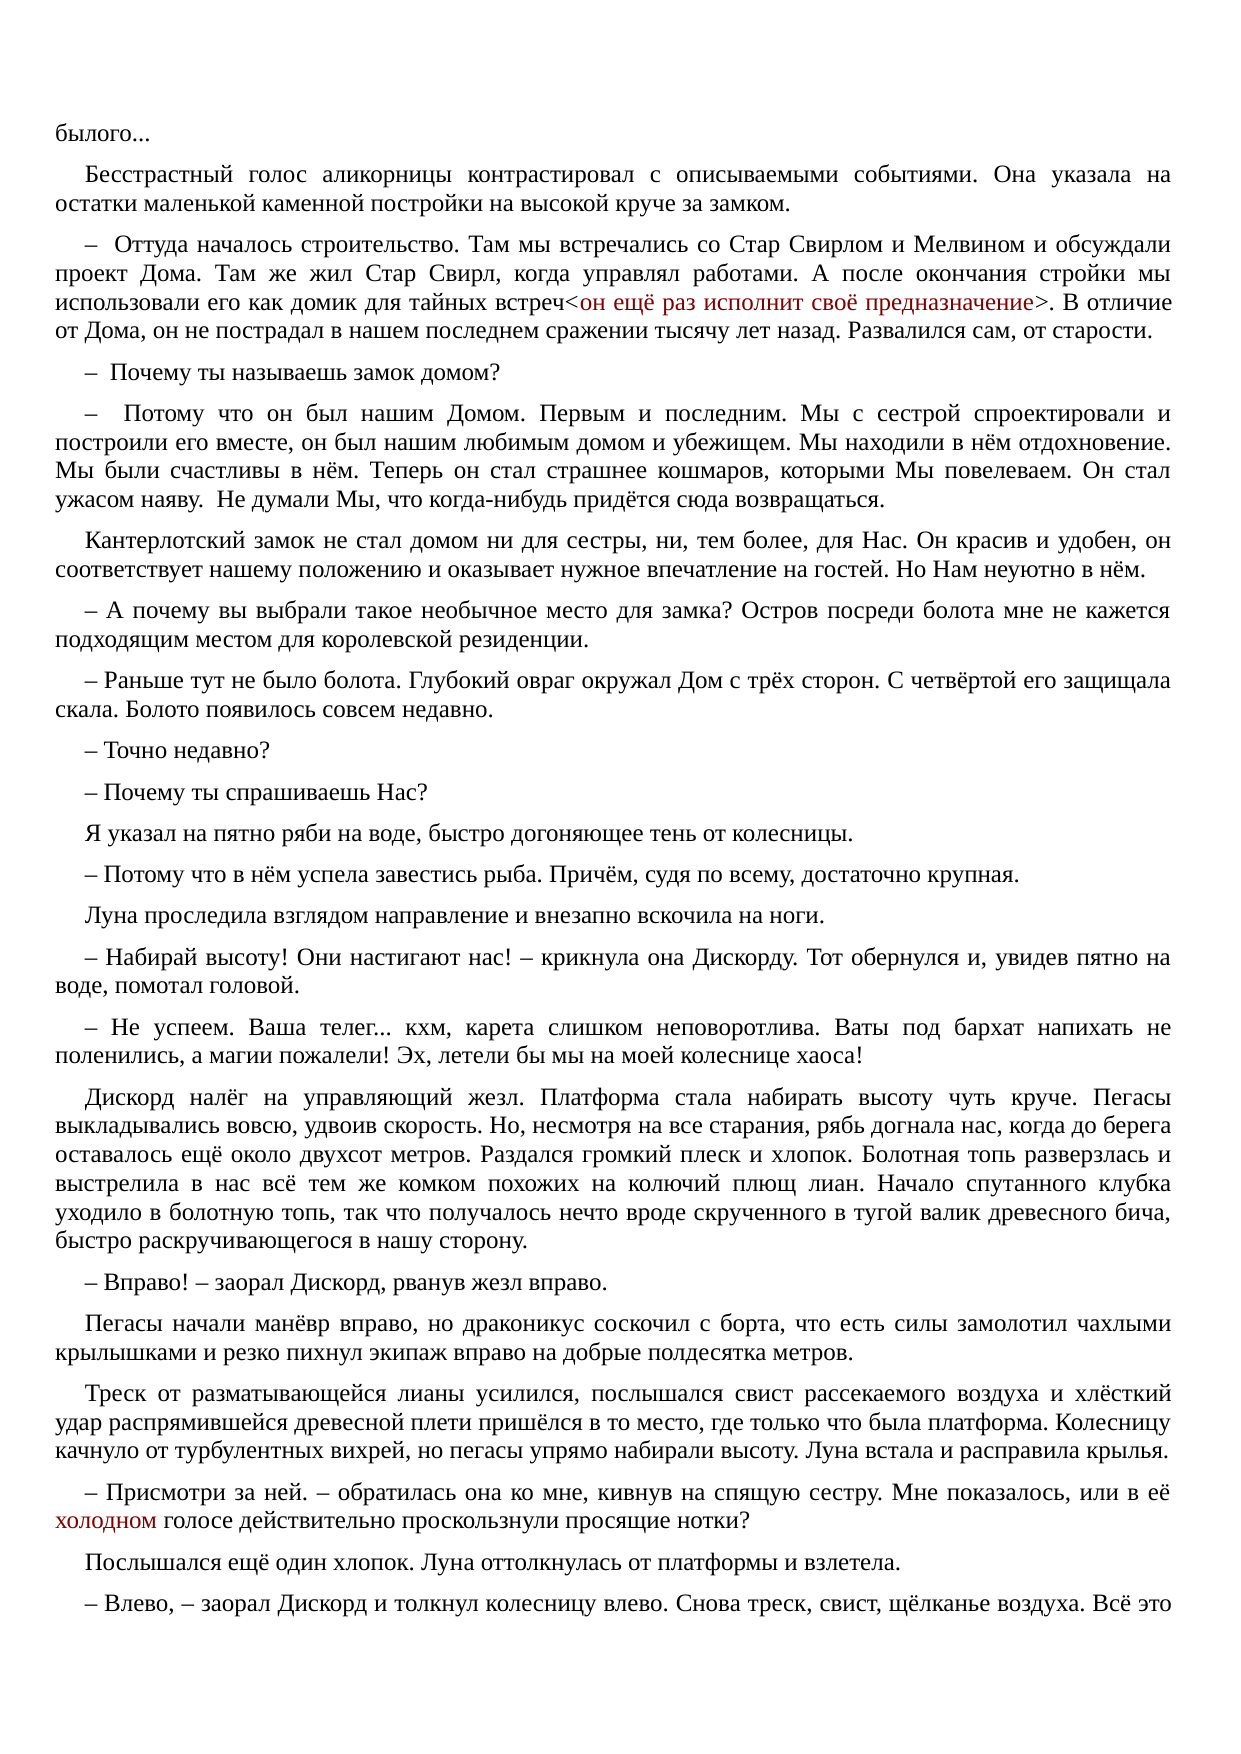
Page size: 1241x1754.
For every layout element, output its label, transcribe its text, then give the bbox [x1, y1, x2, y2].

text Пегасы начали манёвр вправо, но драконикус соскочил с борта, что есть силы замолотил чахлыми крылышками и резко пихнул экипаж вправо на добрые полдесятка метров. [55, 1308, 1172, 1366]
text – Почему ты спрашиваешь Нас? [55, 777, 1172, 806]
text – Присмотри за ней. – обратилась она ко мне, кивнув на спящую сестру. Мне показалось, или в её холодном голосе действительно проскользнули просящие нотки? [55, 1477, 1172, 1534]
text былого... [55, 118, 1172, 147]
text – Оттуда началось строительство. Там мы встречались со Стар Свирлом и Мелвином и обсуждали проект Дома. Там же жил Стар Свирл, когда управлял работами. А после окончания стройки мы использовали его как домик для тайных встреч<он ещё раз исполнит своё предназначение>. В отличие от Дома, он не пострадал в нашем последнем сражении тысячу лет назад. Развалился сам, от старости. [55, 229, 1172, 344]
text Дискорд налёг на управляющий жезл. Платформа стала набирать высоту чуть круче. Пегасы выкладывались вовсю, удвоив скорость. Но, несмотря на все старания, рябь догнала нас, когда до берега оставалось ещё около двухсот метров. Раздался громкий плеск и хлопок. Болотная топь разверзлась и выстрелила в нас всё тем же комком похожих на колючий плющ лиан. Начало спутанного клубка уходило в болотную топь, так что получалось нечто вроде скрученного в тугой валик древесного бича, быстро раскручивающегося в нашу сторону. [55, 1082, 1172, 1254]
text – Потому что он был нашим Домом. Первым и последним. Мы с сестрой спроектировали и построили его вместе, он был нашим любимым домом и убежищем. Мы находили в нём отдохновение. Мы были счастливы в нём. Теперь он стал страшнее кошмаров, которыми Мы повелеваем. Он стал ужасом наяву. Не думали Мы, что когда-нибудь придётся сюда возвращаться. [55, 398, 1172, 513]
text – Набирай высоту! Они настигают нас! – крикнула она Дискорду. Тот обернулся и, увидев пятно на воде, помотал головой. [55, 942, 1172, 999]
text Я указал на пятно ряби на воде, быстро догоняющее тень от колесницы. [55, 818, 1172, 847]
text – Потому что в нём успела завестись рыба. Причём, судя по всему, достаточно крупная. [55, 859, 1172, 888]
text Послышался ещё один хлопок. Луна оттолкнулась от платформы и взлетела. [55, 1547, 1172, 1576]
text Бесстрастный голос аликорницы контрастировал с описываемыми событиями. Она указала на остатки маленькой каменной постройки на высокой круче за замком. [55, 159, 1172, 217]
text Луна проследила взглядом направление и внезапно вскочила на ноги. [55, 901, 1172, 929]
text – Почему ты называешь замок домом? [55, 357, 1172, 386]
text – А почему вы выбрали такое необычное место для замка? Остров посреди болота мне не кажется подходящим местом для королевской резиденции. [55, 596, 1172, 653]
text Треск от разматывающейся лианы усилился, послышался свист рассекаемого воздуха и хлёсткий удар распрямившейся древесной плети пришёлся в то место, где только что была платформа. Колесницу качнуло от турбулентных вихрей, но пегасы упрямо набирали высоту. Луна встала и расправила крылья. [55, 1378, 1172, 1464]
text – Не успеем. Ваша телег... кхм, карета слишком неповоротлива. Ваты под бархат напихать не поленились, а магии пожалели! Эх, летели бы мы на моей колеснице хаоса! [55, 1012, 1172, 1069]
text – Вправо! – заорал Дискорд, рванув жезл вправо. [55, 1267, 1172, 1296]
text – Раньше тут не было болота. Глубокий овраг окружал Дом с трёх сторон. С четвёртой его защищала скала. Болото появилось совсем недавно. [55, 666, 1172, 723]
text – Точно недавно? [55, 736, 1172, 764]
text Кантерлотский замок не стал домом ни для сестры, ни, тем более, для Нас. Он красив и удобен, он соответствует нашему положению и оказывает нужное впечатление на гостей. Но Нам неуютно в нём. [55, 526, 1172, 583]
text – Влево, – заорал Дискорд и толкнул колесницу влево. Снова треск, свист, щёлканье воздуха. Всё это [55, 1588, 1172, 1617]
